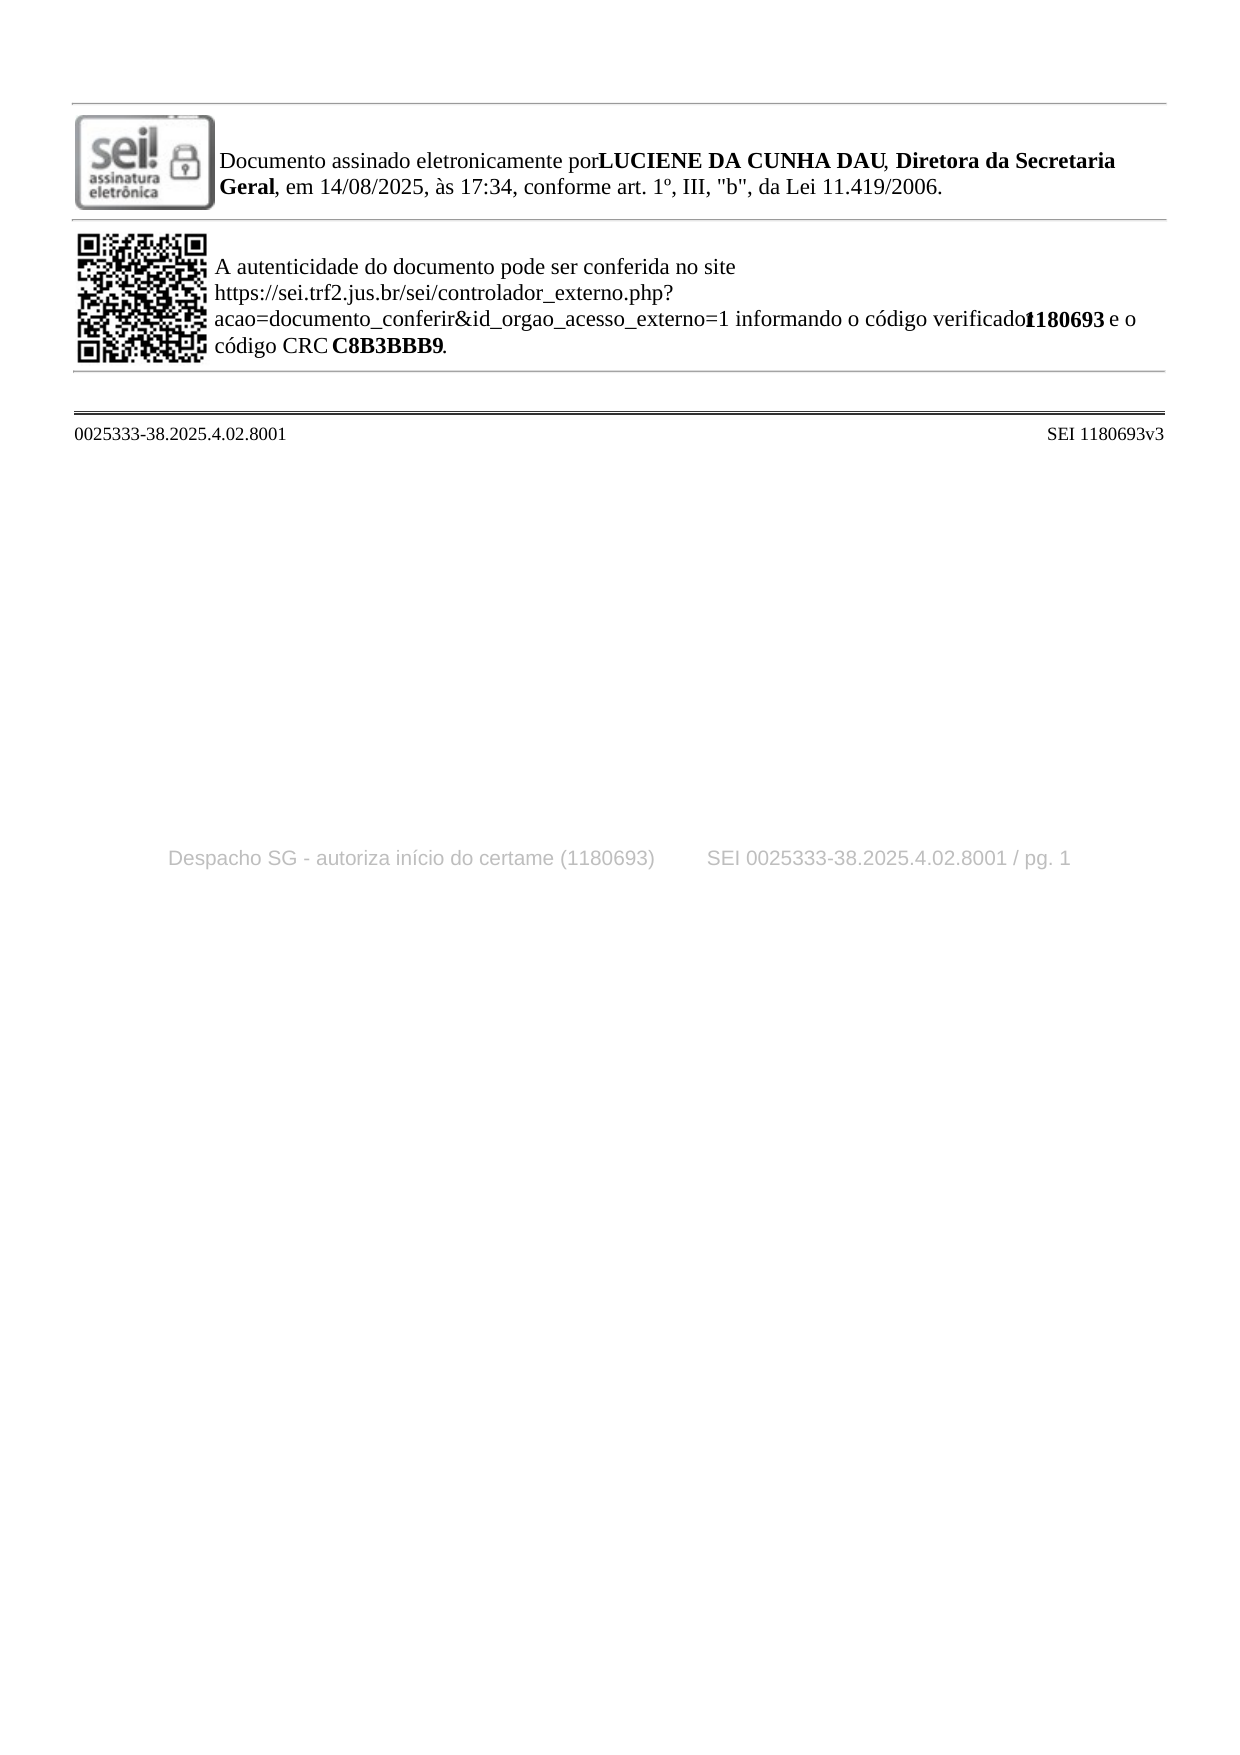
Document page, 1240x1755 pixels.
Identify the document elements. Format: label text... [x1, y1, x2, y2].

text Despacho SG - autoriza início do certame (1180693) SEI 0025333-38.2025.4.02.8001 / pg. 1 [84, 846, 1155, 869]
